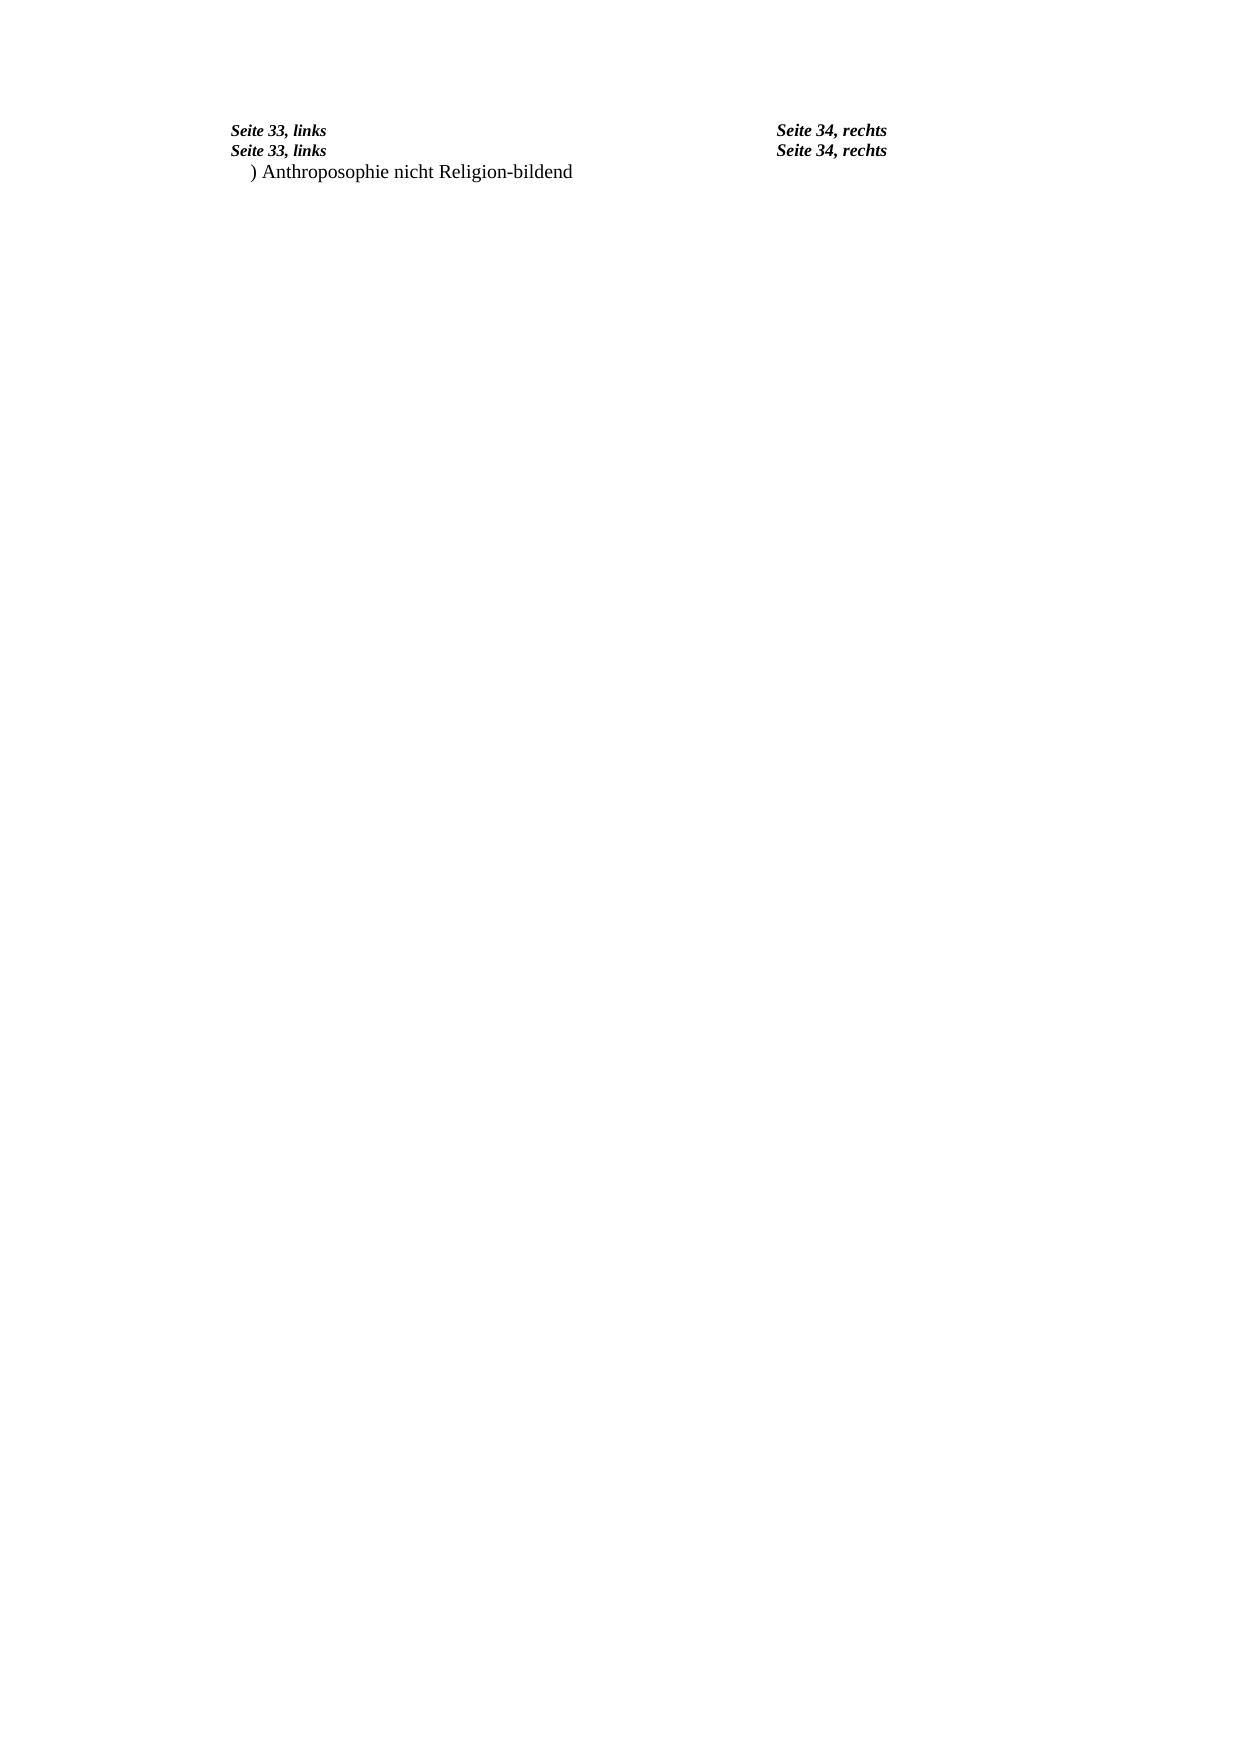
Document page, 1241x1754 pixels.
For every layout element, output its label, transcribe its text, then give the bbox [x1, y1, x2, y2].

text ) Anthroposophie nicht Religion-bildend [231, 160, 609, 183]
